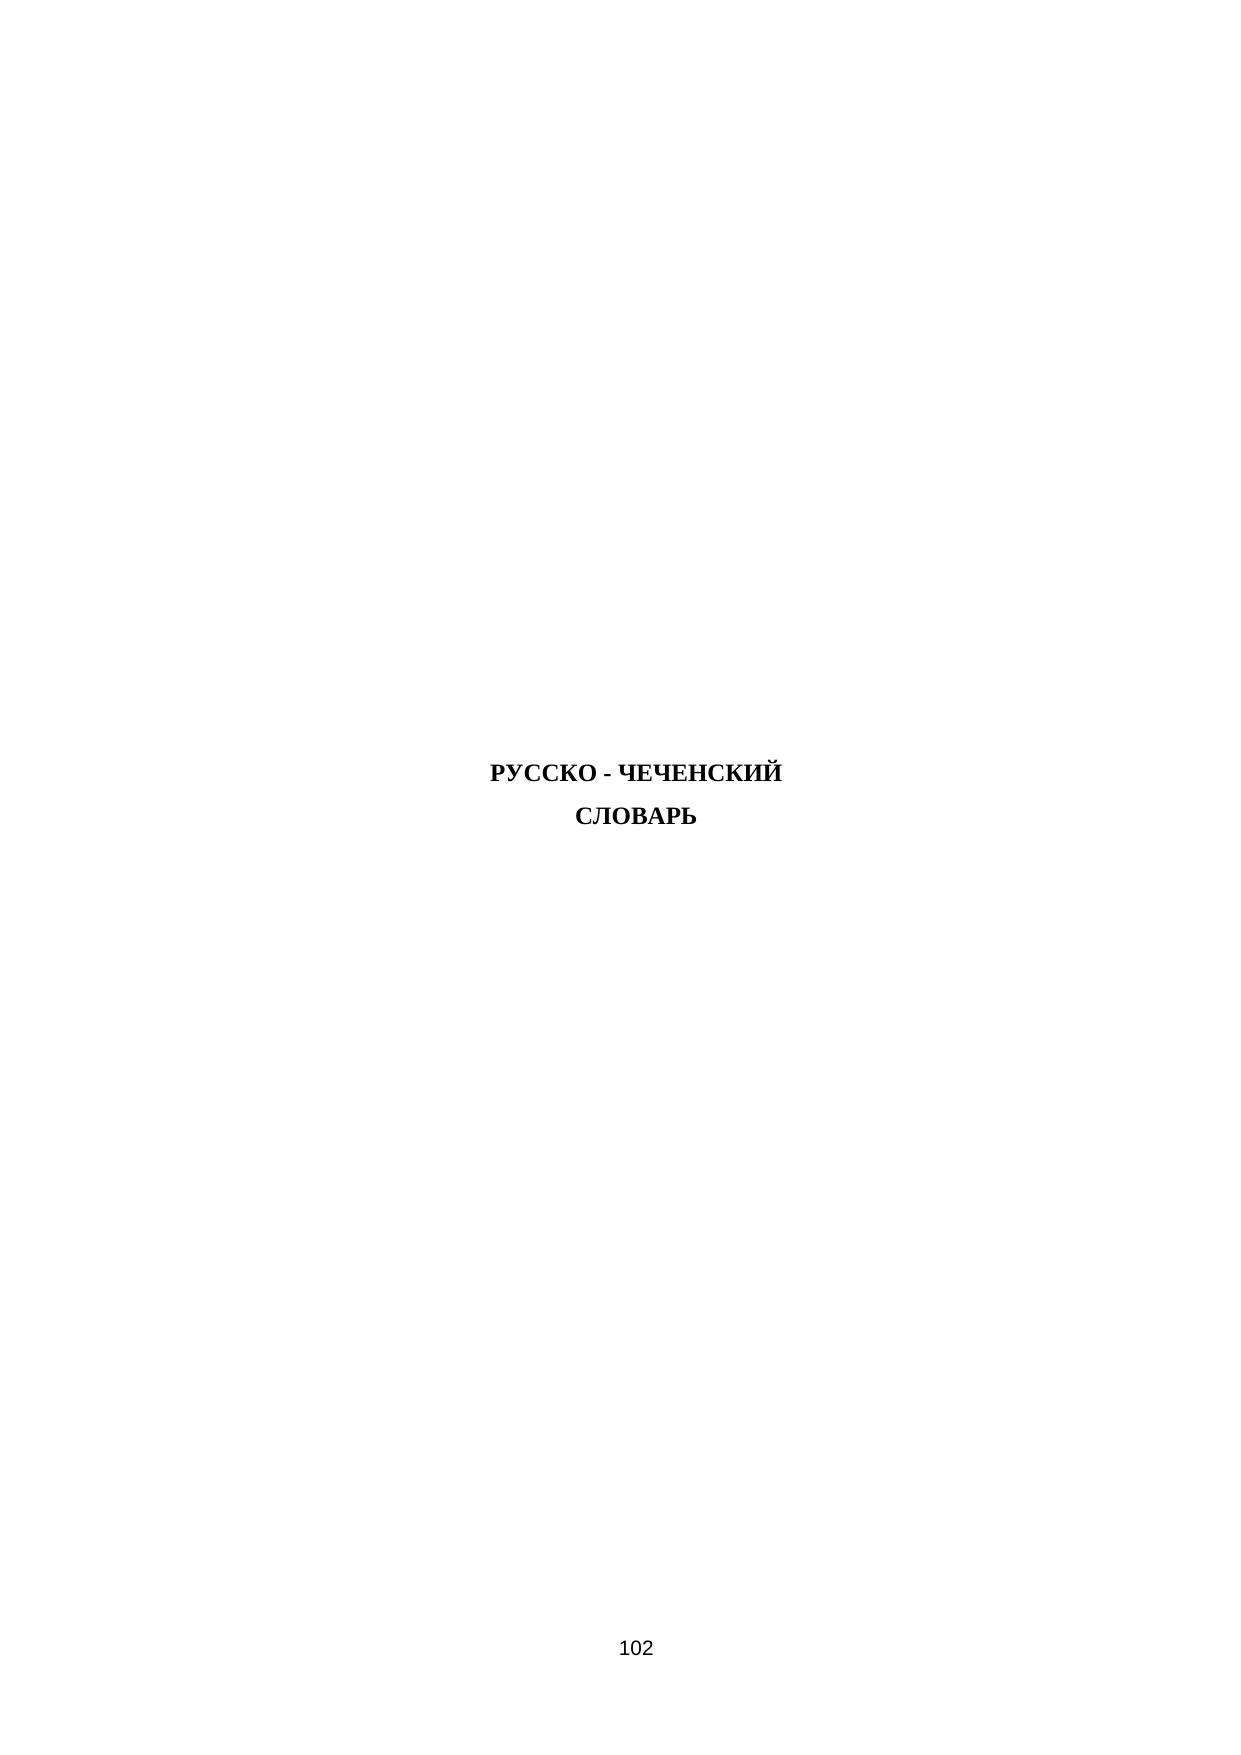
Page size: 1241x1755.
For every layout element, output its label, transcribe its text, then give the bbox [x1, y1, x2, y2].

text СЛОВАРЬ [150, 801, 1122, 830]
text РУССКО - ЧЕЧЕНСКИЙ [150, 758, 1122, 787]
